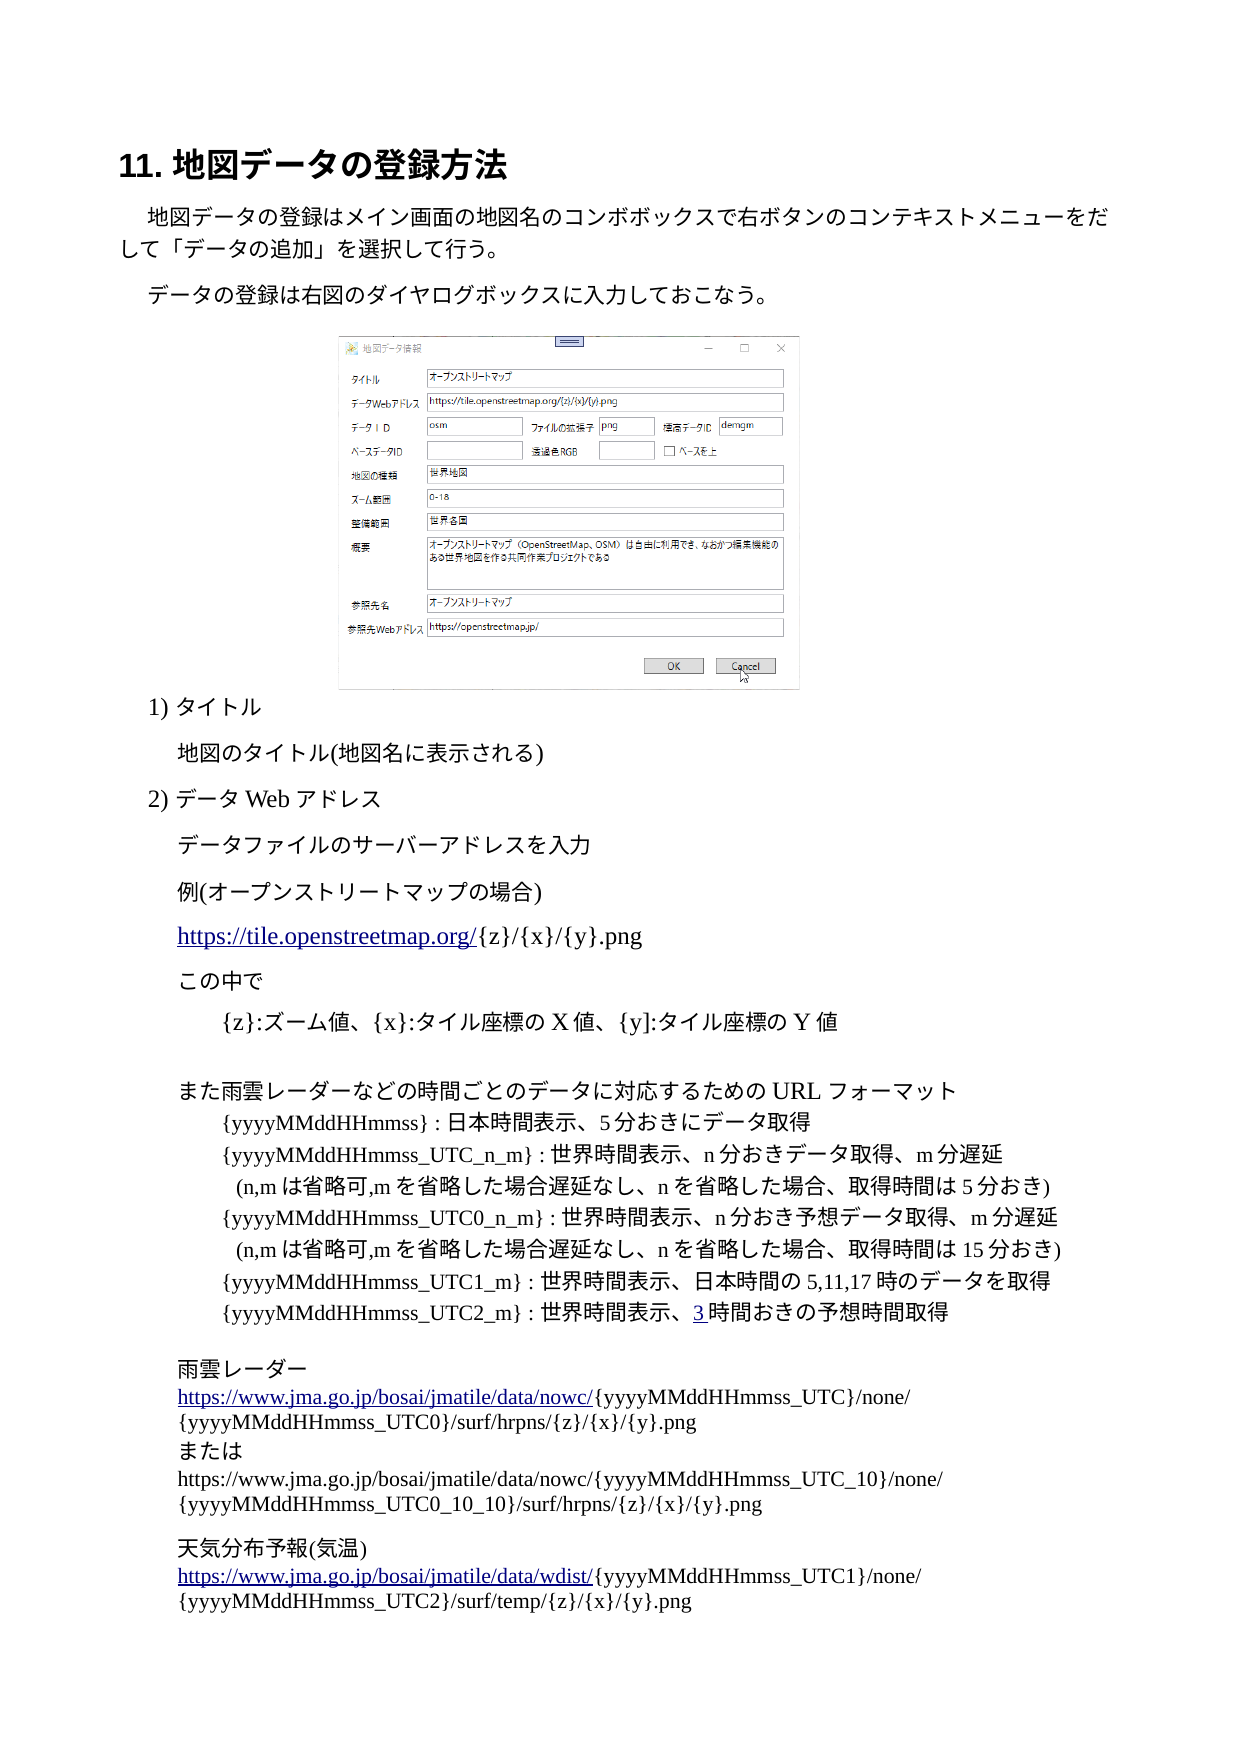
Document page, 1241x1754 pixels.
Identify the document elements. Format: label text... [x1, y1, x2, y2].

text この中で [148, 964, 1122, 996]
text {yyyyMMddHHmmss_UTC0_n_m} : 世界時間表示、n分おき予想データ取得、m分遅延 [177, 1200, 1122, 1232]
text {yyyyMMddHHmmss_UTC2_m} : 世界時間表示、3時間おきの予想時間取得 [177, 1295, 1122, 1327]
text また雨雲レーダーなどの時間ごとのデータに対応するためのURLフォーマット [148, 1074, 1122, 1105]
text 例(オープンストリートマップの場合) [148, 875, 1122, 906]
text 地図のタイトル(地図名に表示される) [148, 736, 1122, 768]
text (n,mは省略可,mを省略した場合遅延なし、nを省略した場合、取得時間は5分おき) [177, 1169, 1122, 1200]
text https://tile.openstreetmap.org/{z}/{x}/{y}.png [148, 921, 1122, 950]
text 地図データの登録はメイン画面の地図名のコンボボックスで右ボタンのコンテキストメニューをだして「データの追加」を選択して行う。 [118, 200, 1122, 263]
subtitle 11. 地図データの登録方法 [118, 139, 1122, 187]
text {yyyyMMddHHmmss} : 日本時間表示、5分おきにデータ取得 [177, 1105, 1122, 1137]
text {z}:ズーム値、{x}:タイル座標のX値、{y]:タイル座標のY値 [148, 1005, 1122, 1065]
text 1) タイトル [118, 324, 1122, 721]
text 2) データWebアドレス [118, 782, 1122, 814]
text 天気分布予報(気温) https://www.jma.go.jp/bosai/jmatile/data/wdist/{yyyyMMddHHmmss_UTC1}/none/{yyyyMMddHHmmss_UTC2}/surf/temp/{z}/{x}/{y}.png [177, 1531, 1122, 1613]
text データの登録は右図のダイヤログボックスに入力しておこなう。 [118, 278, 1122, 309]
text 雨雲レーダー https://www.jma.go.jp/bosai/jmatile/data/nowc/{yyyyMMddHHmmss_UTC}/none/{yyyyMMddHHmmss_UTC0}/surf/hrpns/{z}/{x}/{y}.png または https://www.jma.go.jp/bosai/jmatile/data/nowc/{yyyyMMddHHmmss_UTC_10}/none/{yyyyMMddHHmmss_UTC0_10_10}/surf/hrpns/{z}/{x}/{y}.png [177, 1352, 1122, 1516]
text (n,mは省略可,mを省略した場合遅延なし、nを省略した場合、取得時間は15分おき) [177, 1232, 1122, 1264]
text {yyyyMMddHHmmss_UTC1_m} : 世界時間表示、日本時間の5,11,17時のデータを取得 [177, 1264, 1122, 1295]
text データファイルのサーバーアドレスを入力 [148, 828, 1122, 860]
text {yyyyMMddHHmmss_UTC_n_m} : 世界時間表示、n分おきデータ取得、m分遅延 [177, 1137, 1122, 1169]
picture [338, 336, 800, 690]
